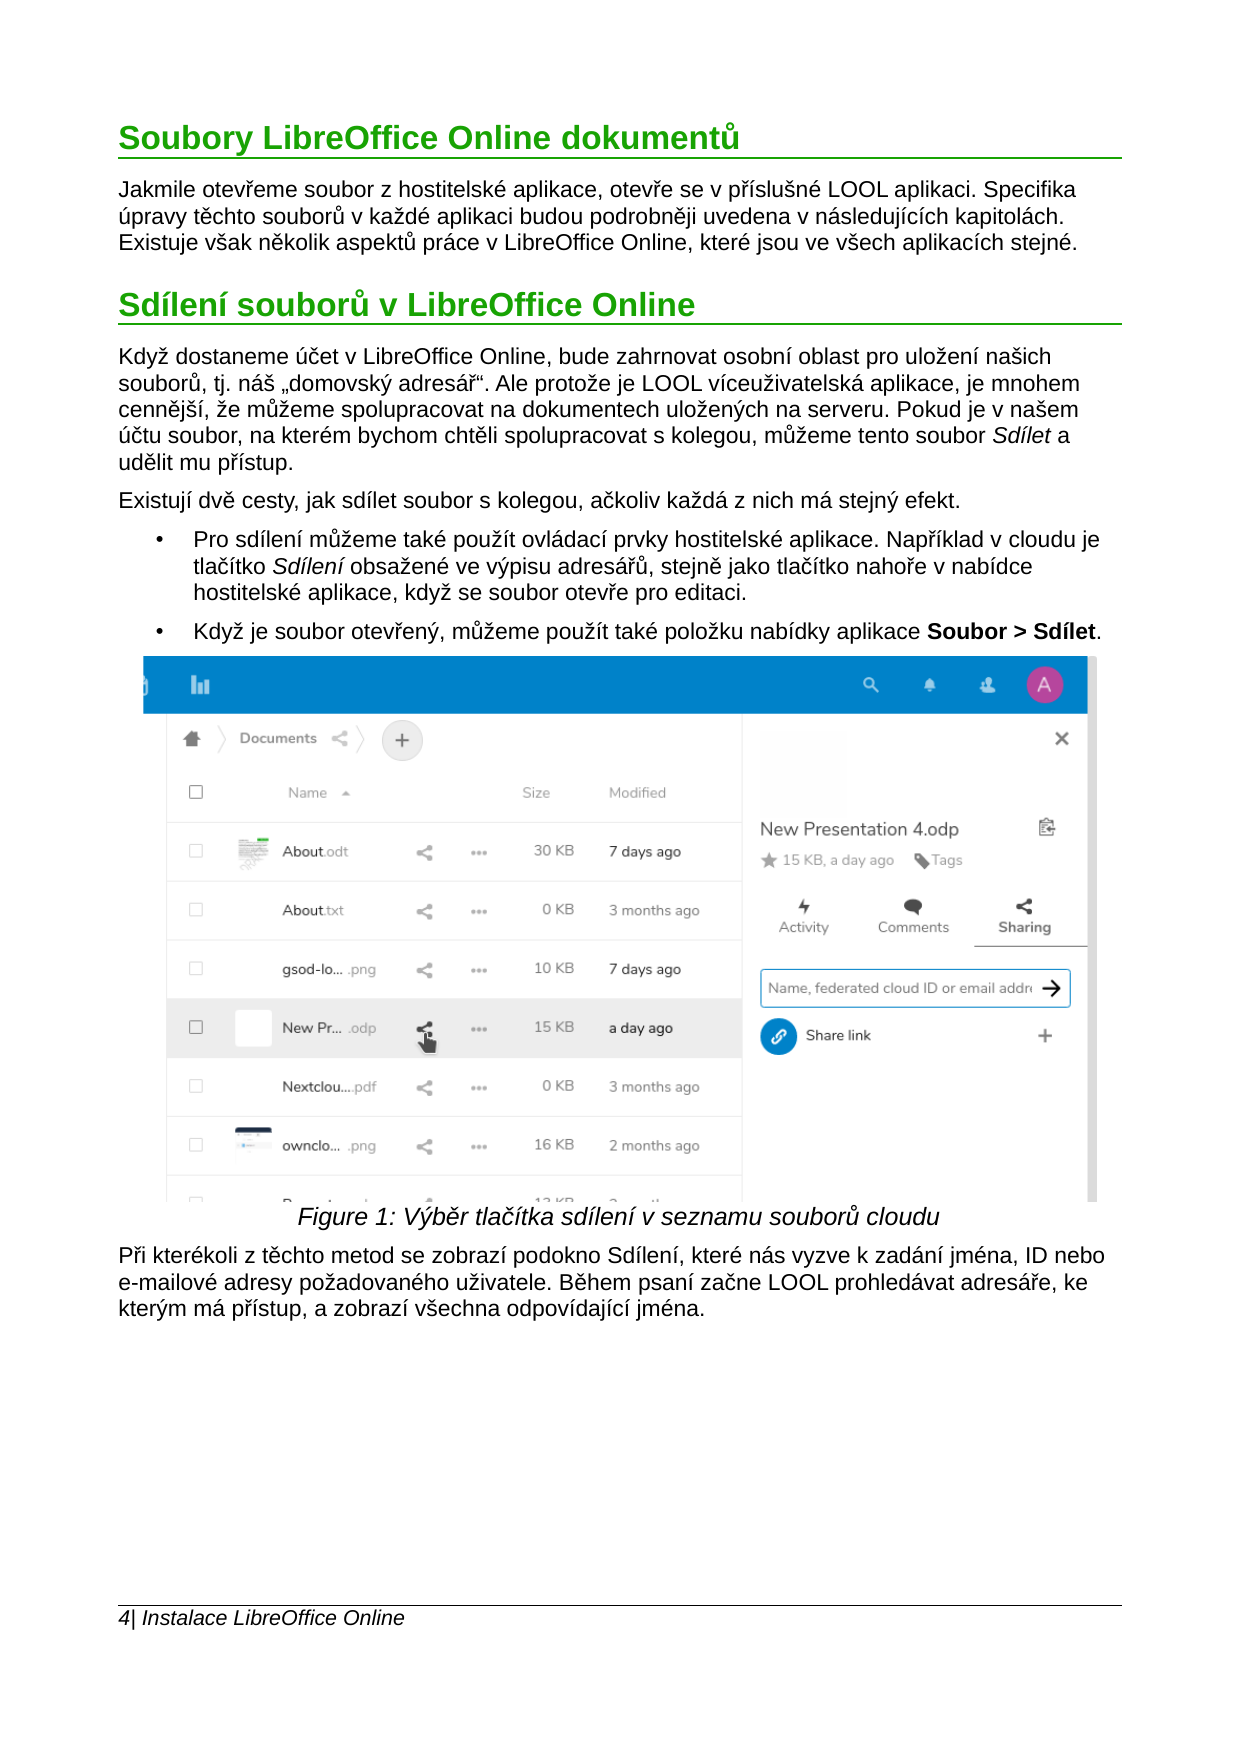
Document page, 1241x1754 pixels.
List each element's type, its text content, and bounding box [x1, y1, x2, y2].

text Jakmile otevřeme soubor z hostitelské aplikace, otevře se v příslušné LOOL aplikaci. Specifika úpravy těchto souborů v každé aplikaci budou podrobněji uvedena v následujících kapitolách. Existuje však několik aspektů práce v LibreOffice Online, které jsou ve všech aplikacích stejné. [118, 176, 1122, 255]
text Figure 1: Výběr tlačítka sdílení v seznamu souborů cloudu [118, 1202, 1122, 1230]
picture [143, 656, 1097, 1202]
subtitle Sdílení souborů v LibreOffice Online [118, 285, 1122, 323]
text Existují dvě cesty, jak sdílet soubor s kolegou, ačkoliv každá z nich má stejný efekt. [118, 487, 1122, 514]
subtitle Soubory LibreOffice Online dokumentů [118, 118, 1122, 157]
list Když je soubor otevřený, můžeme použít také položku nabídky aplikace Soubor > Sdílet. [156, 618, 1122, 644]
text Když dostaneme účet v LibreOffice Online, bude zahrnovat osobní oblast pro uložení našich souborů, tj. náš „domovský adresář“. Ale protože je LOOL víceuživatelská aplikace, je mnohem cennější, že můžeme spolupracovat na dokumentech uložených na serveru. Pokud je v našem účtu soubor, na kterém bychom chtěli spolupracovat s kolegou, můžeme tento soubor Sdílet a udělit mu přístup. [118, 343, 1122, 475]
list Pro sdílení můžeme také použít ovládací prvky hostitelské aplikace. Například v cloudu je tlačítko Sdílení obsažené ve výpisu adresářů, stejně jako tlačítko nahoře v nabídce hostitelské aplikace, když se soubor otevře pro editaci. [156, 526, 1122, 605]
text Při kterékoli z těchto metod se zobrazí podokno Sdílení, které nás vyzve k zadání jména, ID nebo e-mailové adresy požadovaného uživatele. Během psaní začne LOOL prohledávat adresáře, ke kterým má přístup, a zobrazí všechna odpovídající jména. [118, 1242, 1122, 1321]
